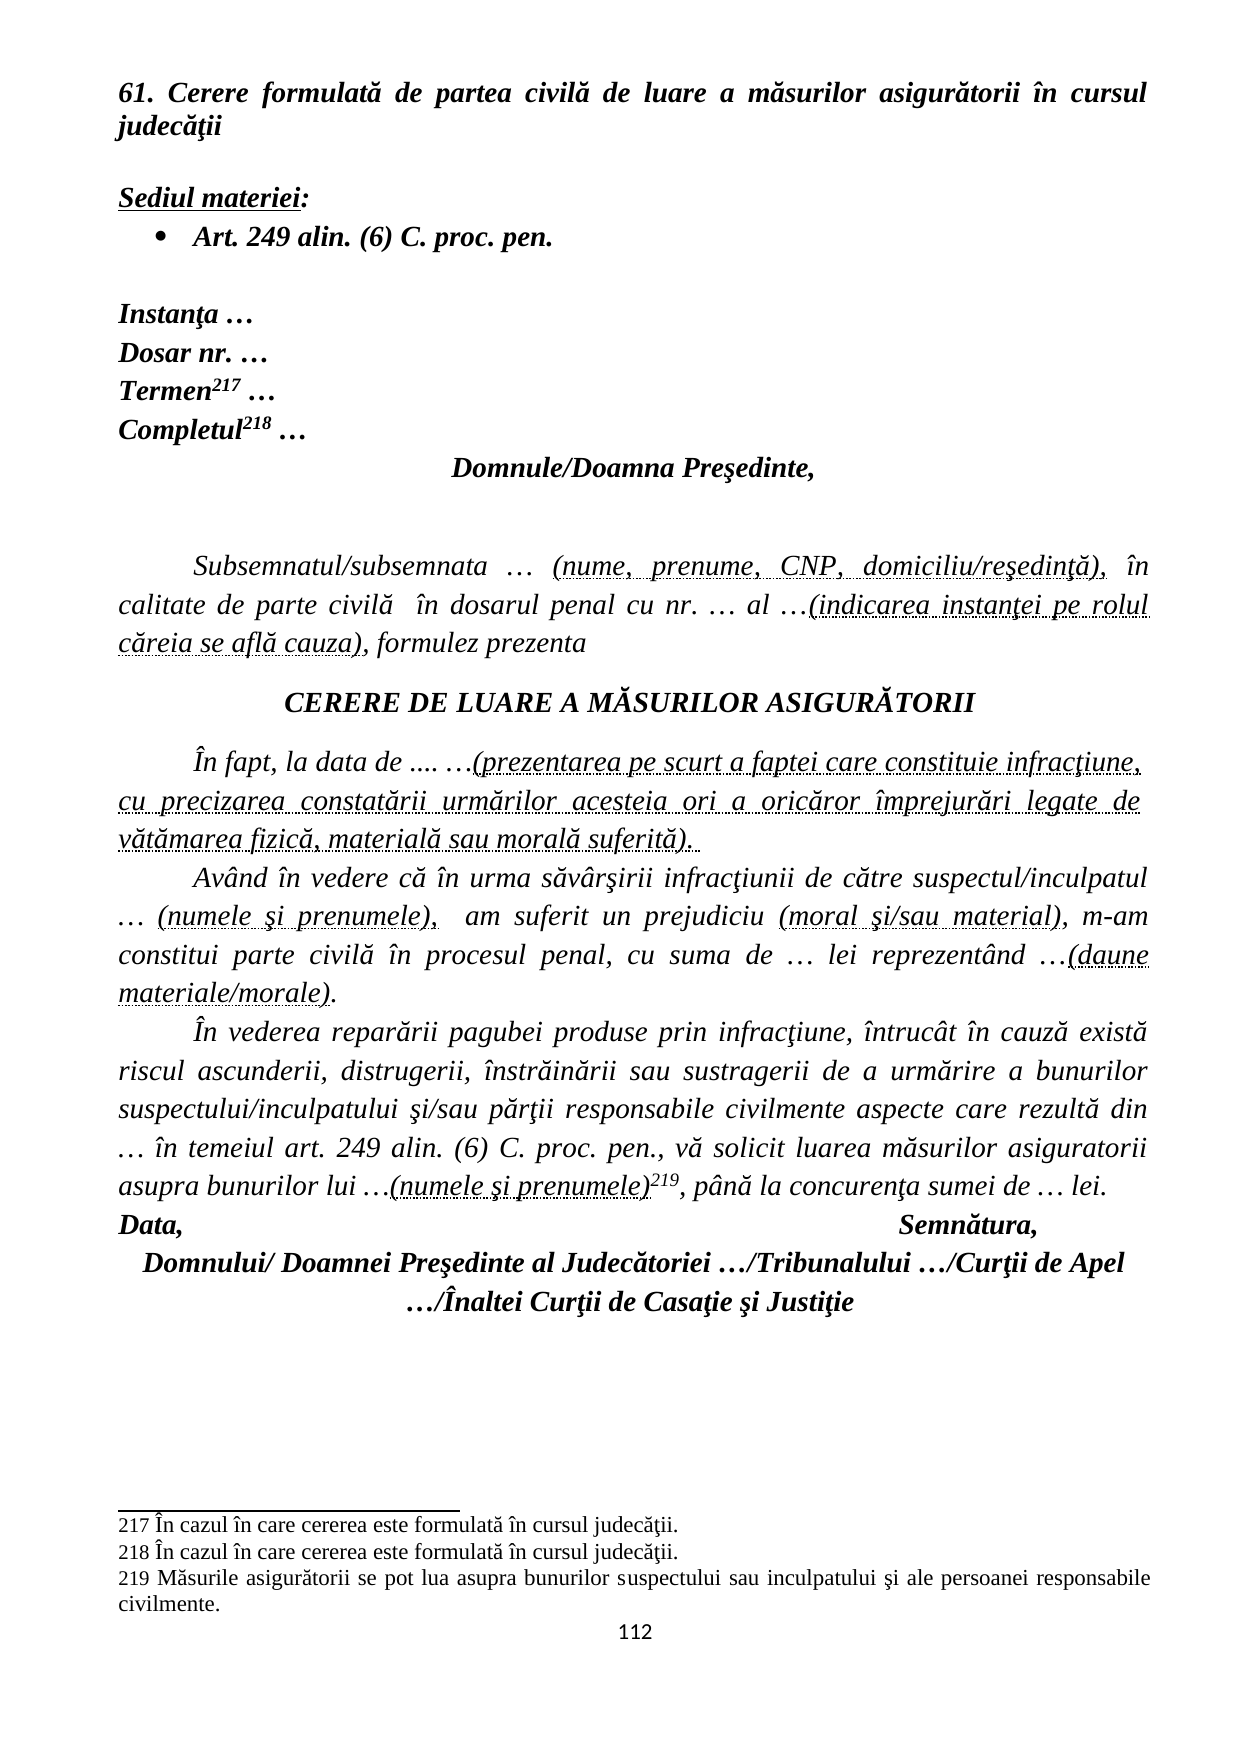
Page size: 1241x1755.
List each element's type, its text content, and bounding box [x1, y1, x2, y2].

text Subsemnatul/subsemnata … (nume, prenume, CNP, domiciliu/reşedinţă), în calitate de parte civilă în dosarul penal cu nr. … al …(indicarea instanţei pe rolul căreia se află cauza), formulez prezenta [118, 548, 1152, 659]
text În cazul în care cererea este formulată în cursul judecăţii. [118, 1511, 1152, 1538]
subtitle 61. Cerere formulată de partea civilă de luare a măsurilor asigurătorii în cursul judecăţii [118, 75, 1152, 142]
text În vederea reparării pagubei produse prin infracţiune, întrucât în cauză există riscul ascunderii, distrugerii, înstrăinării sau sustragerii de a urmărire a bunurilor suspectului/inculpatului şi/sau părţii responsabile civilmente aspecte care rezultă din … în temeiul art. 249 alin. (6) C. proc. pen., vă solicit luarea măsurilor asiguratorii asupra bunurilor lui …(numele şi prenumele), până la concurenţa sumei de … lei. [118, 1014, 1152, 1202]
text Domnului/ Doamnei Preşedinte al Judecătoriei …/Tribunalului …/Curţii de Apel …/Înaltei Curţii de Casaţie şi Justiţie [118, 1245, 1152, 1317]
text Domnule/Doamna Preşedinte, [118, 451, 1152, 484]
text În fapt, la data de .... …(prezentarea pe scurt a faptei care constituie infracţiune, cu precizarea constatării urmărilor acesteia ori a oricăror împrejurări legate de vătămarea fizică, materială sau morală suferită). [118, 744, 1144, 855]
text Având în vedere că în urma săvârşirii infracţiunii de către suspectul/inculpatul … (numele şi prenumele), am suferit un prejudiciu (moral şi/sau material), m-am constitui parte civilă în procesul penal, cu suma de … lei reprezentând …(daune materiale/morale). [118, 860, 1152, 1009]
text Data, Semnătura, [118, 1207, 1152, 1240]
text Termen … [118, 373, 1152, 407]
text Completul … [118, 412, 1152, 446]
text În cazul în care cererea este formulată în cursul judecăţii. [118, 1538, 1152, 1564]
list Art. 249 alin. (6) C. proc. pen. [156, 219, 1152, 253]
text Instanţa … [118, 296, 1152, 330]
text Sediul materiei: [118, 181, 1152, 214]
text Dosar nr. … [118, 335, 1152, 368]
text CERERE DE LUARE A MĂSURILOR ASIGURĂTORII [118, 685, 1152, 718]
text Măsurile asigurătorii se pot lua asupra bunurilor suspectului sau inculpatului şi ale persoanei responsabile civilmente. [118, 1564, 1152, 1617]
